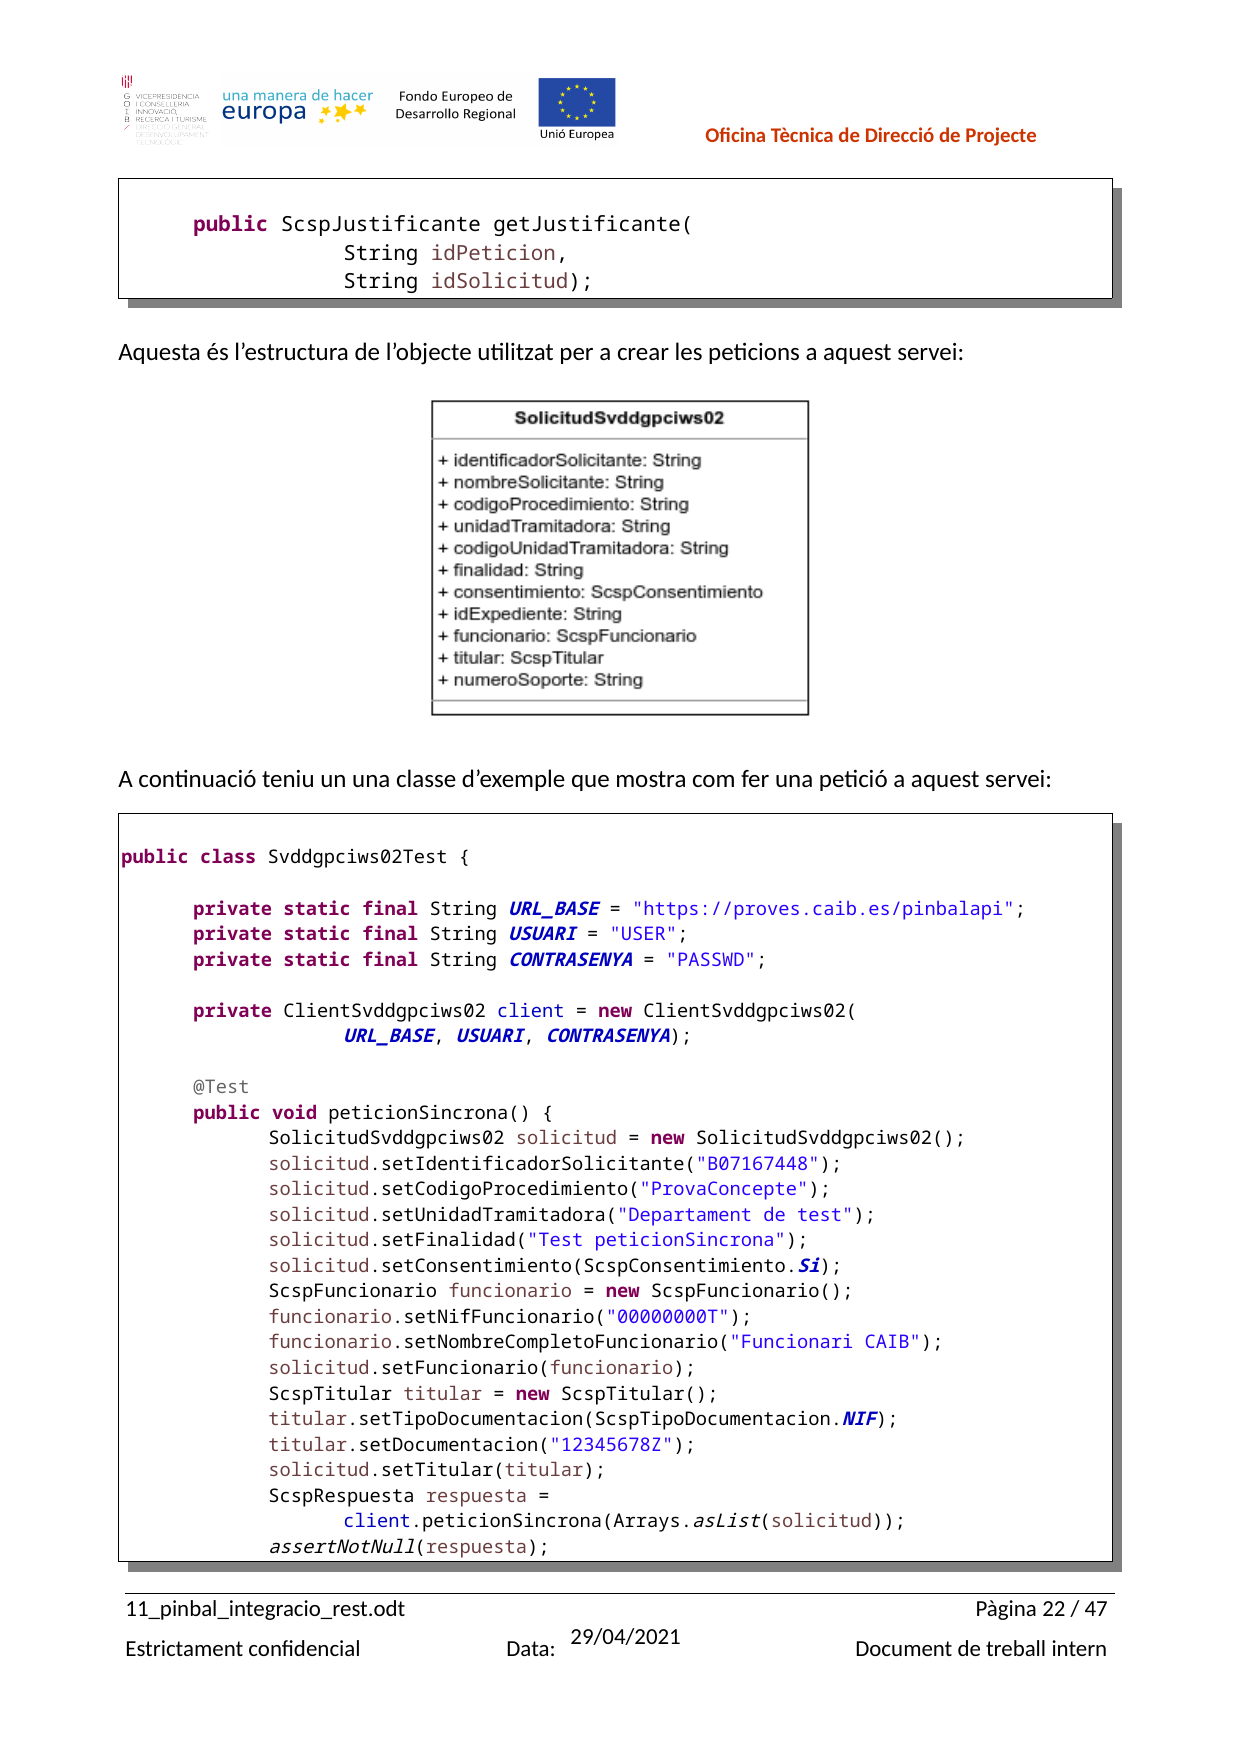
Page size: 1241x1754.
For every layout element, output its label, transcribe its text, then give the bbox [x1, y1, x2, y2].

text assertNotNull(respuesta); [119, 1530, 1112, 1561]
text titular.setTipoDocumentacion(ScspTipoDocumentacion.NIF); [119, 1402, 1112, 1428]
text String idSolicitud); [119, 263, 1112, 297]
text private ClientSvddgpciws02 client = new ClientSvddgpciws02( [119, 994, 1112, 1019]
text private static final String CONTRASENYA = "PASSWD"; [119, 943, 1112, 971]
text ScspRespuesta respuesta = [119, 1479, 1112, 1504]
text solicitud.setIdentificadorSolicitante("B07167448"); [119, 1147, 1112, 1173]
text solicitud.setUnidadTramitadora("Departament de test"); [119, 1198, 1112, 1224]
text solicitud.setFinalidad("Test peticionSincrona"); [119, 1224, 1112, 1249]
text ScspFuncionario funcionario = new ScspFuncionario(); [119, 1275, 1112, 1300]
text @Test [119, 1071, 1112, 1096]
text private static final String URL_BASE = "https://proves.caib.es/pinbalapi"; [119, 892, 1112, 917]
text funcionario.setNombreCompletoFuncionario("Funcionari CAIB"); [119, 1326, 1112, 1351]
text solicitud.setFuncionario(funcionario); [119, 1351, 1112, 1377]
text String idPeticion, [119, 234, 1112, 263]
text solicitud.setTitular(titular); [119, 1453, 1112, 1479]
text public void peticionSincrona() { [119, 1096, 1112, 1122]
text private static final String USUARI = "USER"; [119, 917, 1112, 943]
text solicitud.setConsentimiento(ScspConsentimiento.Si); [119, 1249, 1112, 1275]
text A continuació teniu un una classe d’exemple que mostra com fer una petició a aquest servei: [118, 763, 1122, 793]
text ScspTitular titular = new ScspTitular(); [119, 1377, 1112, 1402]
text Aquesta és l’estructura de l’objecte utilitzat per a crear les peticions a aquest servei: [118, 336, 1122, 367]
text public class Svddgpciws02Test { [119, 841, 1112, 869]
text funcionario.setNifFuncionario("00000000T"); [119, 1300, 1112, 1326]
picture [416, 386, 824, 744]
text solicitud.setCodigoProcedimiento("ProvaConcepte"); [119, 1173, 1112, 1198]
picture [219, 73, 621, 147]
text SolicitudSvddgpciws02 solicitud = new SolicitudSvddgpciws02(); [119, 1122, 1112, 1147]
picture [118, 73, 213, 147]
text titular.setDocumentacion("12345678Z"); [119, 1428, 1112, 1453]
text client.peticionSincrona(Arrays.asList(solicitud)); [119, 1504, 1112, 1530]
text URL_BASE, USUARI, CONTRASENYA); [119, 1019, 1112, 1048]
text public ScspJustificante getJustificante( [119, 206, 1112, 234]
